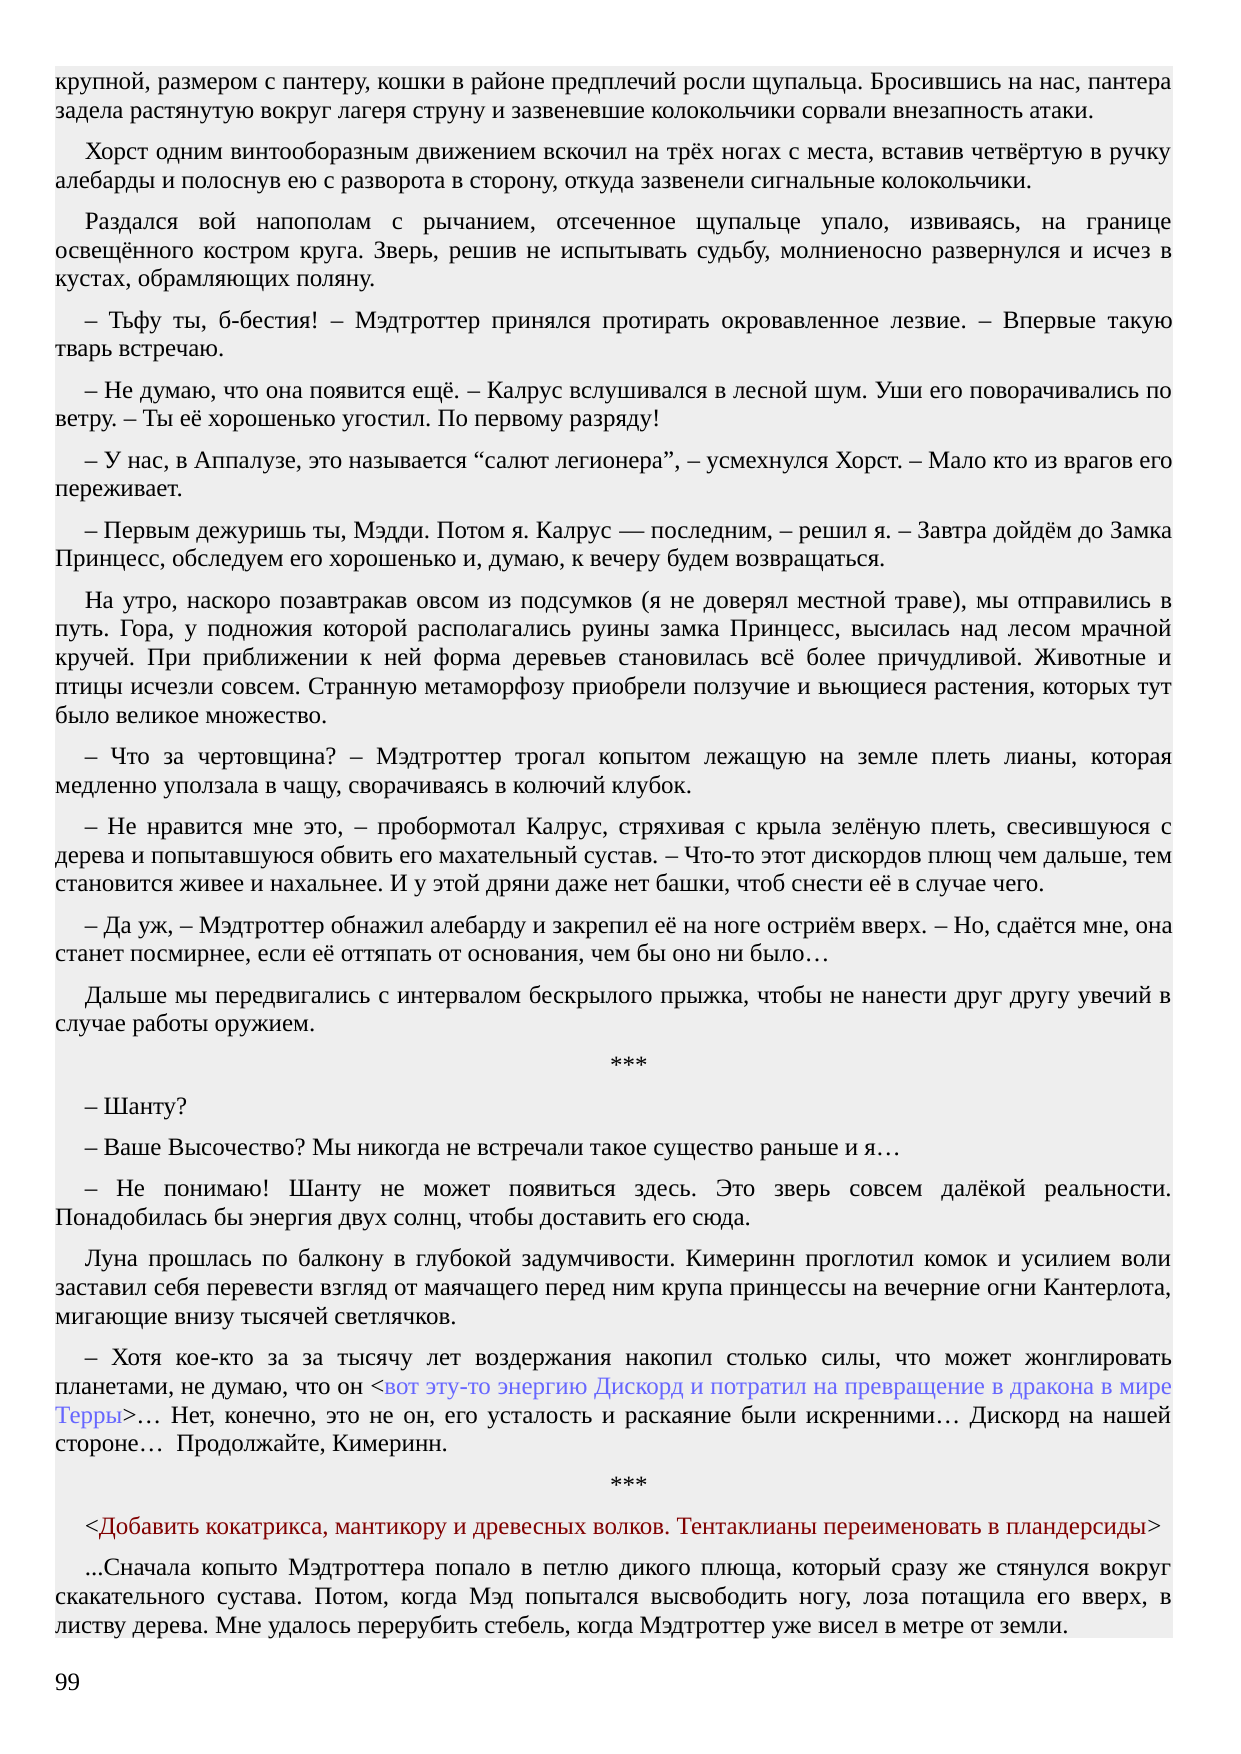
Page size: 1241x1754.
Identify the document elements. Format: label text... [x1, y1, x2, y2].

text – Первым дежуришь ты, Мэдди. Потом я. Калрус — последним, – решил я. – Завтра дойдём до Замка Принцесс, обследуем его хорошенько и, думаю, к вечеру будем возвращаться. [55, 515, 1173, 572]
text – Не нравится мне это, – пробормотал Калрус, стряхивая с крыла зелёную плеть, свесившуюся с дерева и попытавшуюся обвить его махательный сустав. – Что-то этот дискордов плющ чем дальше, тем становится живее и нахальнее. И у этой дряни даже нет башки, чтоб снести её в случае чего. [55, 811, 1173, 897]
text – Не думаю, что она появится ещё. – Калрус вслушивался в лесной шум. Уши его поворачивались по ветру. – Ты её хорошенько угостил. По первому разряду! [55, 375, 1173, 432]
text – Тьфу ты, б-бестия! – Мэдтроттер принялся протирать окровавленное лезвие. – Впервые такую тварь встречаю. [55, 305, 1173, 362]
text Дальше мы передвигались с интервалом бескрылого прыжка, чтобы не нанести друг другу увечий в случае работы оружием. [55, 980, 1173, 1037]
text ...Сначала копыто Мэдтроттера попало в петлю дикого плюща, который сразу же стянулся вокруг скакательного сустава. Потом, когда Мэд попытался высвободить ногу, лоза потащила его вверх, в листву дерева. Мне удалось перерубить стебель, когда Мэдтроттер уже висел в метре от земли. [55, 1552, 1173, 1638]
text Хорст одним винтооборазным движением вскочил на трёх ногах с места, вставив четвёртую в ручку алебарды и полоснув ею с разворота в сторону, откуда зазвенели сигнальные колокольчики. [55, 136, 1173, 193]
text <Добавить кокатрикса, мантикору и древесных волков. Тентаклианы переименовать в пландерсиды> [55, 1511, 1173, 1540]
text Раздался вой напополам с рычанием, отсеченное щупальце упало, извиваясь, на границе освещённого костром круга. Зверь, решив не испытывать судьбу, молниеносно развернулся и исчез в кустах, обрамляющих поляну. [55, 206, 1173, 292]
text – Хотя кое-кто за за тысячу лет воздержания накопил столько силы, что может жонглировать планетами, не думаю, что он <вот эту-то энергию Дискорд и потратил на превращение в дракона в мире Терры>… Нет, конечно, это не он, его усталость и раскаяние были искренними… Дискорд на нашей стороне… Продолжайте, Кимеринн. [55, 1342, 1173, 1457]
text – Не понимаю! Шанту не может появиться здесь. Это зверь совсем далёкой реальности. Понадобилась бы энергия двух солнц, чтобы доставить его сюда. [55, 1173, 1173, 1231]
text – Ваше Высочество? Мы никогда не встречали такое существо раньше и я… [55, 1132, 1173, 1161]
text *** [55, 1050, 1173, 1078]
text – Что за чертовщина? – Мэдтроттер трогал копытом лежащую на земле плеть лианы, которая медленно уползала в чащу, сворачиваясь в колючий клубок. [55, 741, 1173, 798]
text Луна прошлась по балкону в глубокой задумчивости. Кимеринн проглотил комок и усилием воли заставил себя перевести взгляд от маячащего перед ним крупа принцессы на вечерние огни Кантерлота, мигающие внизу тысячей светлячков. [55, 1243, 1173, 1330]
text – Да уж, – Мэдтроттер обнажил алебарду и закрепил её на ноге остриём вверх. – Но, сдаётся мне, она станет посмирнее, если её оттяпать от основания, чем бы оно ни было… [55, 910, 1173, 967]
text *** [55, 1470, 1173, 1498]
text – У нас, в Аппалузе, это называется “салют легионера”, – усмехнулся Хорст. – Мало кто из врагов его переживает. [55, 445, 1173, 502]
text – Шанту? [55, 1091, 1173, 1120]
text На утро, наскоро позавтракав овсом из подсумков (я не доверял местной траве), мы отправились в путь. Гора, у подножия которой располагались руины замка Принцесс, высилась над лесом мрачной кручей. При приближении к ней форма деревьев становилась всё более причудливой. Животные и птицы исчезли совсем. Странную метаморфозу приобрели ползучие и вьющиеся растения, которых тут было великое множество. [55, 585, 1173, 728]
text крупной, размером с пантеру, кошки в районе предплечий росли щупальца. Бросившись на нас, пантера задела растянутую вокруг лагеря струну и зазвеневшие колокольчики сорвали внезапность атаки. [55, 66, 1173, 123]
